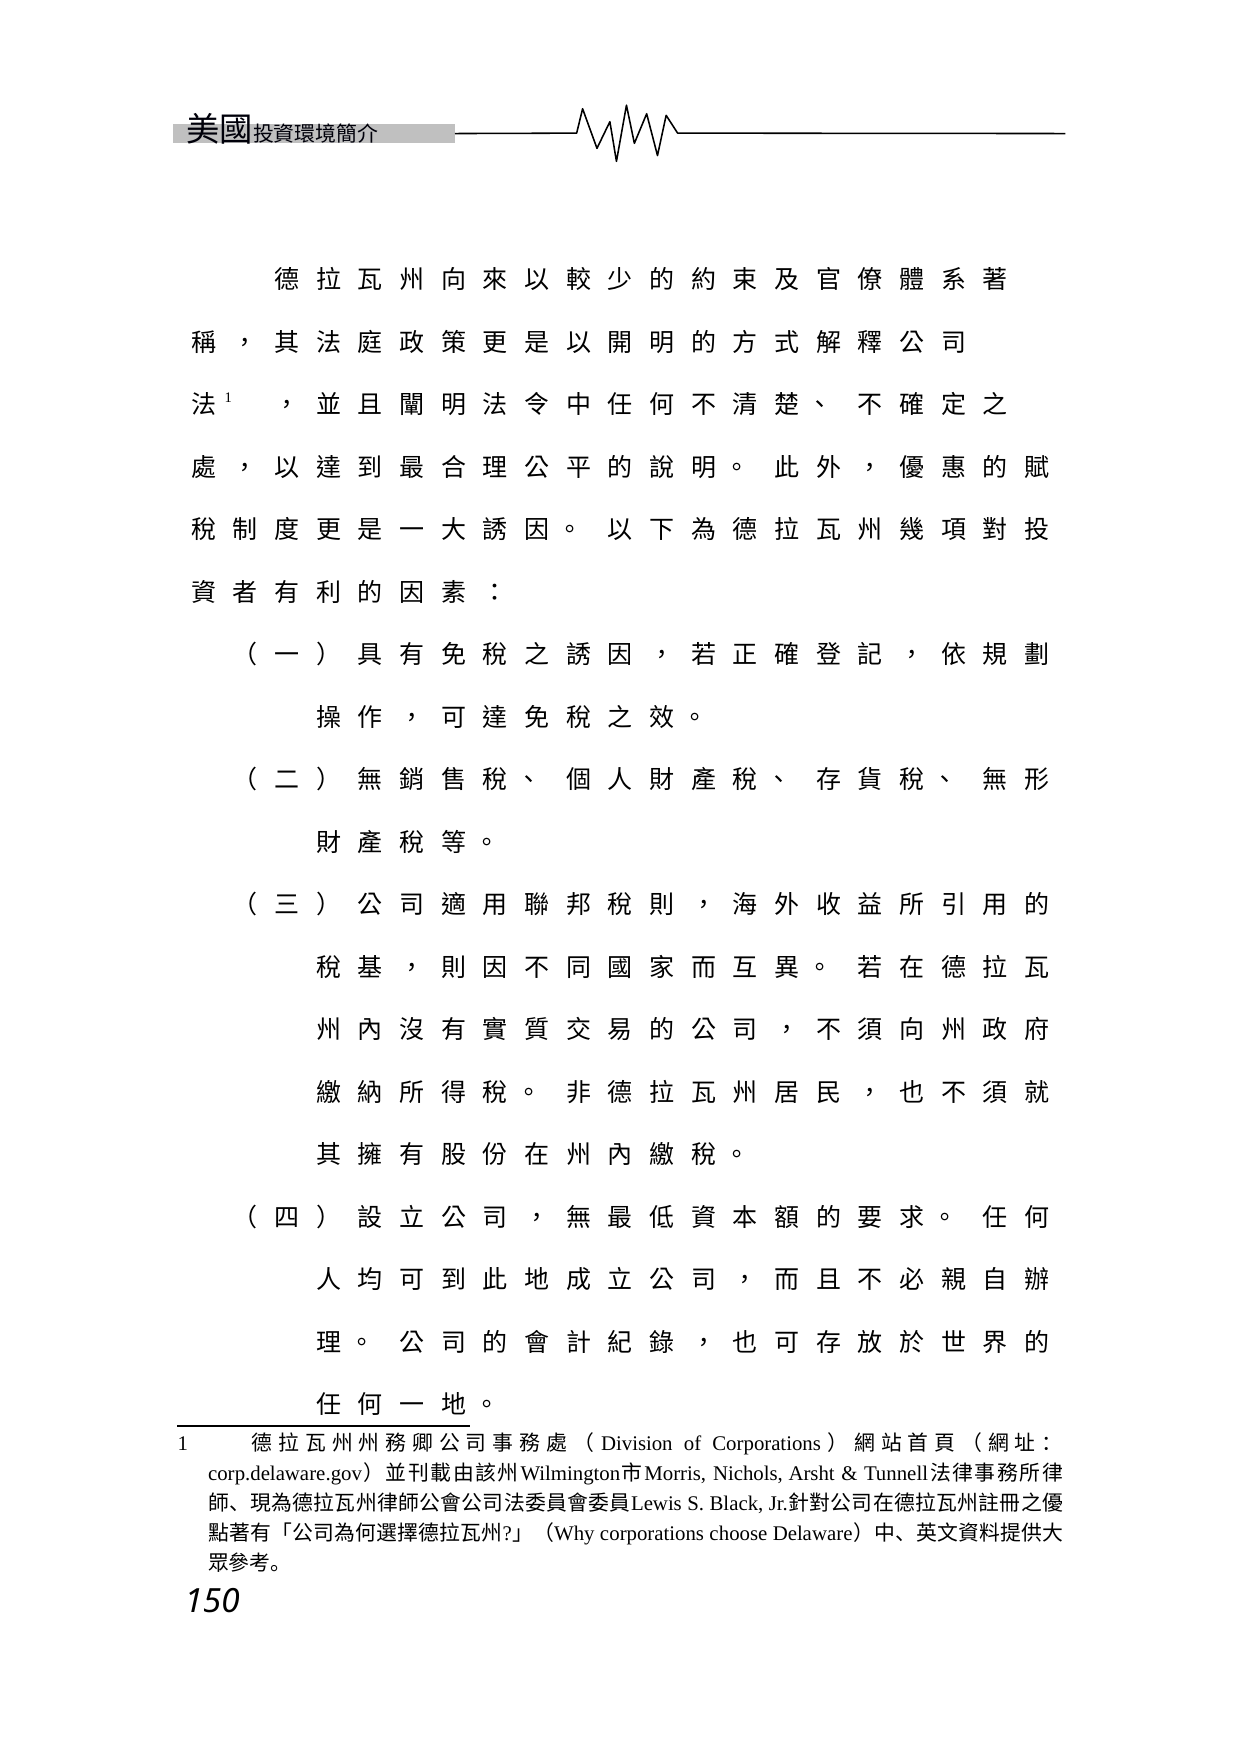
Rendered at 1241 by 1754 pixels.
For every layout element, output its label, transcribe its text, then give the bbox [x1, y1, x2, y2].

text （四）設立公司，無最低資本額的要求。任何人均可到此地成立公司，而且不必親自辦理。公司的會計紀錄，也可存放於世界的任何一地。 [207, 1174, 1058, 1424]
text 德拉瓦州州務卿公司事務處（Division of Corporations）網站首頁（網址：corp.delaware.gov）並刊載由該州Wilmington市Morris, Nichols, Arsht & Tunnell法律事務所律師、現為德拉瓦州律師公會公司法委員會委員Lewis S. Black, Jr.針對公司在德拉瓦州註冊之優點著有「公司為何選擇德拉瓦州?」（Why corporations choose Delaware）中、英文資料提供大眾參考。 [177, 1426, 1063, 1577]
text （一）具有免稅之誘因，若正確登記，依規劃操作，可達免稅之效。 [207, 611, 1058, 736]
text （二）無銷售稅、個人財產稅、存貨稅、無形財產稅等。 [207, 736, 1058, 861]
text 德拉瓦州向來以較少的約束及官僚體系著稱，其法庭政策更是以開明的方式解釋公司法，並且闡明法令中任何不清楚、不確定之處，以達到最合理公平的說明。此外，優惠的賦稅制度更是一大誘因。以下為德拉瓦州幾項對投資者有利的因素： [183, 236, 1058, 611]
text （三）公司適用聯邦稅則，海外收益所引用的稅基，則因不同國家而互異。若在德拉瓦州內沒有實質交易的公司，不須向州政府繳納所得稅。非德拉瓦州居民，也不須就其擁有股份在州內繳稅。 [207, 861, 1058, 1174]
